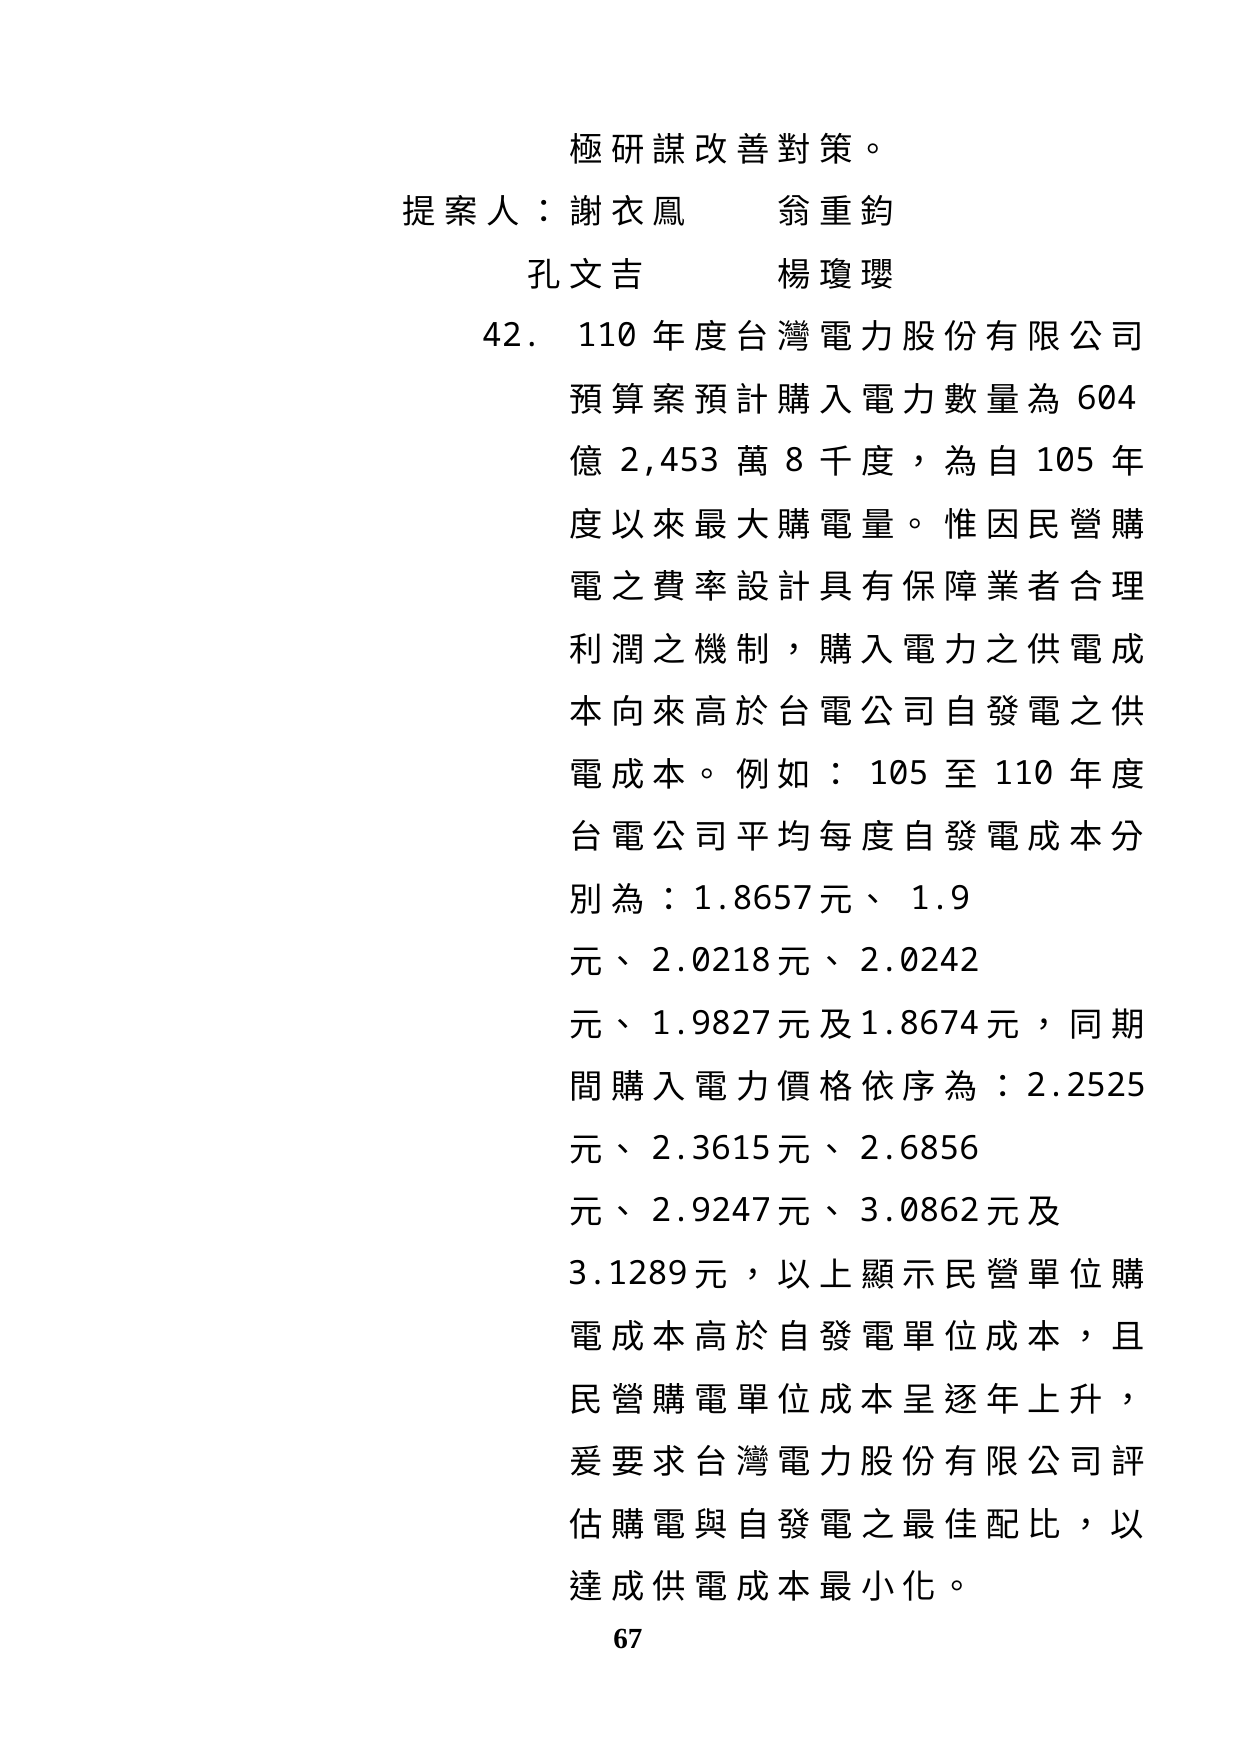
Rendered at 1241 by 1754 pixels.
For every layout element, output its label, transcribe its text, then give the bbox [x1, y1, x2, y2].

list 110年度台灣電力股份有限公司預算案預計購入電力數量為604億2,453萬8千度，為自105年度以來最大購電量。惟因民營購電之費率設計具有保障業者合理利潤之機制，購入電力之供電成本向來高於台電公司自發電之供電成本。例如：105至110年度台電公司平均每度自發電成本分別為：1.8657元、1.9元、2.0218元、2.0242元、1.9827元及1.8674元，同期間購入電力價格依序為：2.2525元、2.3615元、2.6856元、2.9247元、3.0862元及3.1289元，以上顯示民營單位購電成本高於自發電單位成本，且民營購電單位成本呈逐年上升，爰要求台灣電力股份有限公司評估購電與自發電之最佳配比，以達成供電成本最小化。 [449, 292, 1148, 1605]
list 極研謀改善對策。 [443, 105, 1148, 167]
text 提案人：謝衣鳯 翁重鈞 孔文吉 楊瓊瓔 [384, 167, 1044, 292]
